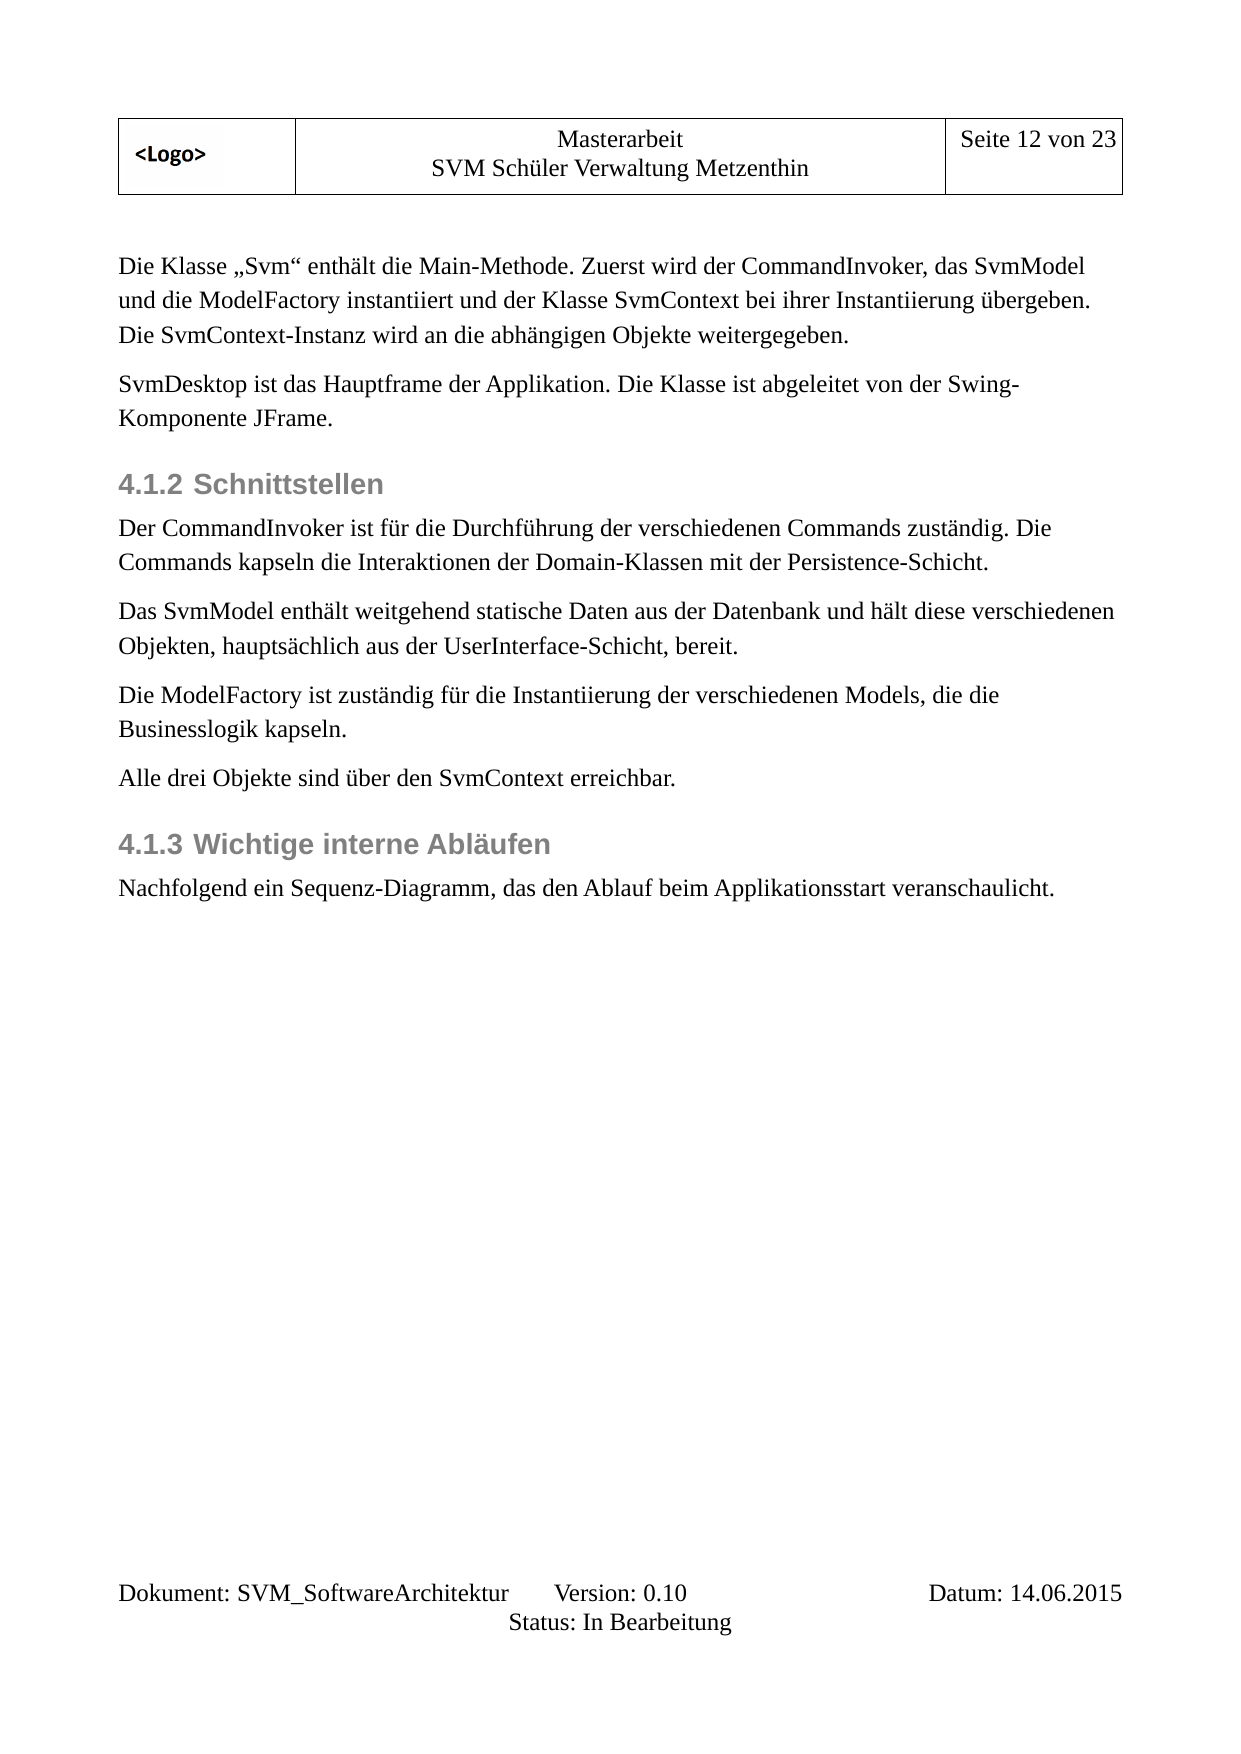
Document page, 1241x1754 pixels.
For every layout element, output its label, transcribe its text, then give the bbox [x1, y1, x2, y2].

text SvmDesktop ist das Hauptframe der Applikation. Die Klasse ist abgeleitet von der Swing-Komponente JFrame. [118, 369, 1122, 432]
text Alle drei Objekte sind über den SvmContext erreichbar. [118, 763, 1122, 792]
subtitle Wichtige interne Abläufen [118, 827, 1122, 861]
text Die Klasse „Svm“ enthält die Main-Methode. Zuerst wird der CommandInvoker, das SvmModel und die ModelFactory instantiiert und der Klasse SvmContext bei ihrer Instantiierung übergeben. Die SvmContext-Instanz wird an die abhängigen Objekte weitergegeben. [118, 251, 1122, 348]
text Nachfolgend ein Sequenz-Diagramm, das den Ablauf beim Applikationsstart veranschaulicht. [118, 873, 1122, 902]
text Der CommandInvoker ist für die Durchführung der verschiedenen Commands zuständig. Die Commands kapseln die Interaktionen der Domain-Klassen mit der Persistence-Schicht. [118, 513, 1122, 576]
picture [123, 123, 230, 189]
text Das SvmModel enthält weitgehend statische Daten aus der Datenbank und hält diese verschiedenen Objekten, hauptsächlich aus der UserInterface-Schicht, bereit. [118, 596, 1122, 660]
subtitle Schnittstellen [118, 467, 1122, 500]
text Die ModelFactory ist zuständig für die Instantiierung der verschiedenen Models, die die Businesslogik kapseln. [118, 680, 1122, 743]
